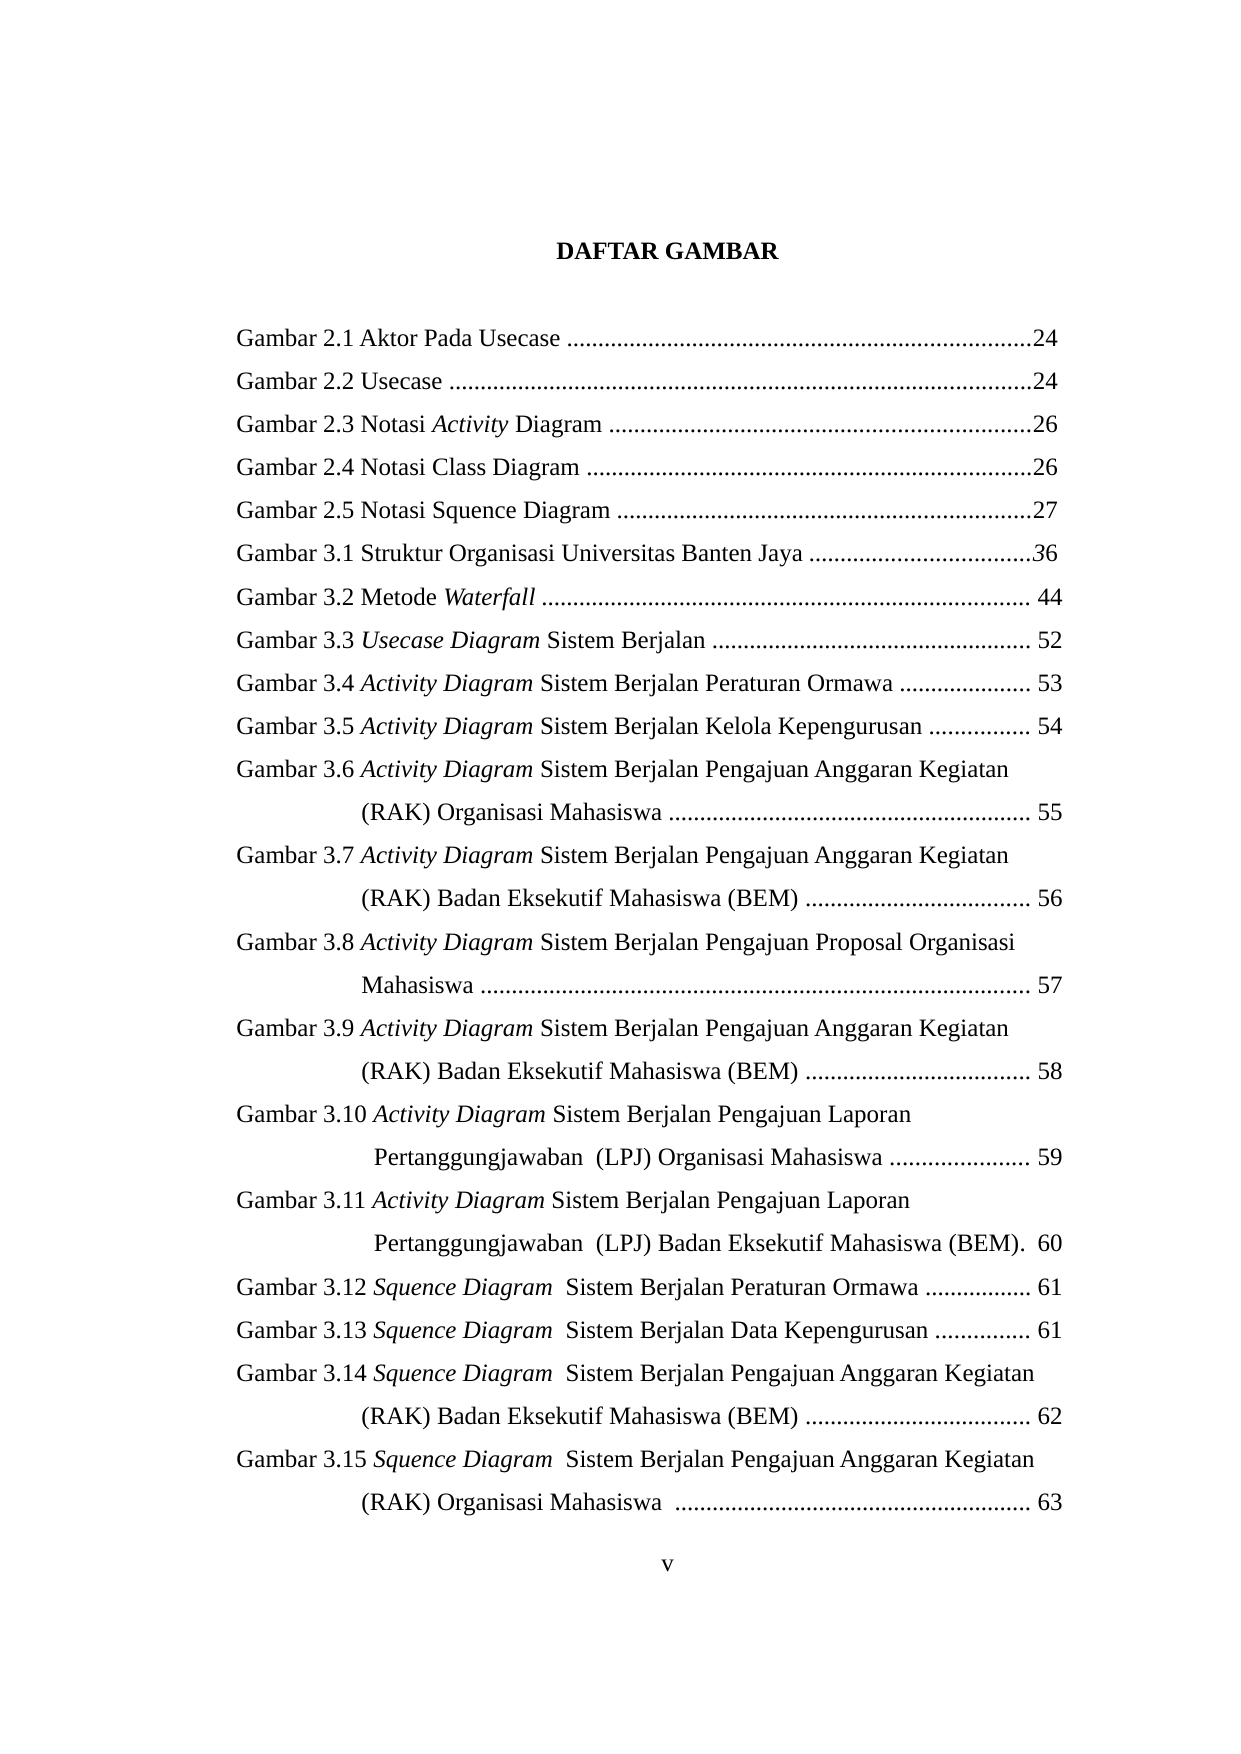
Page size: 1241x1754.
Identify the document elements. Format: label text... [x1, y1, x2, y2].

text Gambar 2.5 Notasi Squence Diagram 27 [236, 495, 1099, 524]
text Pertanggungjawaban (LPJ) Badan Eksekutif Mahasiswa (BEM) 60 [236, 1228, 1099, 1257]
text (RAK) Organisasi Mahasiswa 55 [236, 797, 1099, 826]
text Gambar 3.14 Squence Diagram Sistem Berjalan Pengajuan Anggaran Kegiatan [236, 1358, 1099, 1387]
text Pertanggungjawaban (LPJ) Organisasi Mahasiswa 59 [236, 1142, 1099, 1171]
text Gambar 3.10 Activity Diagram Sistem Berjalan Pengajuan Laporan [236, 1099, 1099, 1128]
text Gambar 3.11 Activity Diagram Sistem Berjalan Pengajuan Laporan [236, 1185, 1099, 1214]
text Gambar 3.8 Activity Diagram Sistem Berjalan Pengajuan Proposal Organisasi [236, 927, 1099, 955]
text (RAK) Badan Eksekutif Mahasiswa (BEM) 62 [236, 1401, 1099, 1430]
text Gambar 3.12 Squence Diagram Sistem Berjalan Peraturan Ormawa 61 [236, 1272, 1099, 1300]
text Gambar 2.3 Notasi Activity Diagram 26 [236, 409, 1099, 438]
text Gambar 3.1 Struktur Organisasi Universitas Banten Jaya 36 [236, 538, 1099, 567]
text (RAK) Badan Eksekutif Mahasiswa (BEM) 56 [236, 883, 1099, 912]
text Gambar 2.2 Usecase 24 [236, 366, 1099, 394]
text Gambar 2.4 Notasi Class Diagram 26 [236, 452, 1099, 481]
text Gambar 3.2 Metode Waterfall 44 [236, 582, 1099, 610]
text Gambar 3.6 Activity Diagram Sistem Berjalan Pengajuan Anggaran Kegiatan [236, 754, 1099, 783]
text (RAK) Badan Eksekutif Mahasiswa (BEM) 58 [236, 1056, 1099, 1085]
text (RAK) Organisasi Mahasiswa 63 [236, 1487, 1099, 1516]
text Gambar 2.1 Aktor Pada Usecase 24 [236, 323, 1099, 351]
text Gambar 3.5 Activity Diagram Sistem Berjalan Kelola Kepengurusan 54 [236, 711, 1099, 740]
text Gambar 3.7 Activity Diagram Sistem Berjalan Pengajuan Anggaran Kegiatan [236, 840, 1099, 869]
text Gambar 3.3 Usecase Diagram Sistem Berjalan 52 [236, 625, 1099, 653]
text Gambar 3.4 Activity Diagram Sistem Berjalan Peraturan Ormawa 53 [236, 668, 1099, 697]
text Mahasiswa 57 [236, 970, 1099, 998]
text Gambar 3.15 Squence Diagram Sistem Berjalan Pengajuan Anggaran Kegiatan [236, 1444, 1099, 1473]
text DAFTAR GAMBAR [236, 236, 1099, 265]
text Gambar 3.13 Squence Diagram Sistem Berjalan Data Kepengurusan 61 [236, 1315, 1099, 1343]
text Gambar 3.9 Activity Diagram Sistem Berjalan Pengajuan Anggaran Kegiatan [236, 1013, 1099, 1042]
